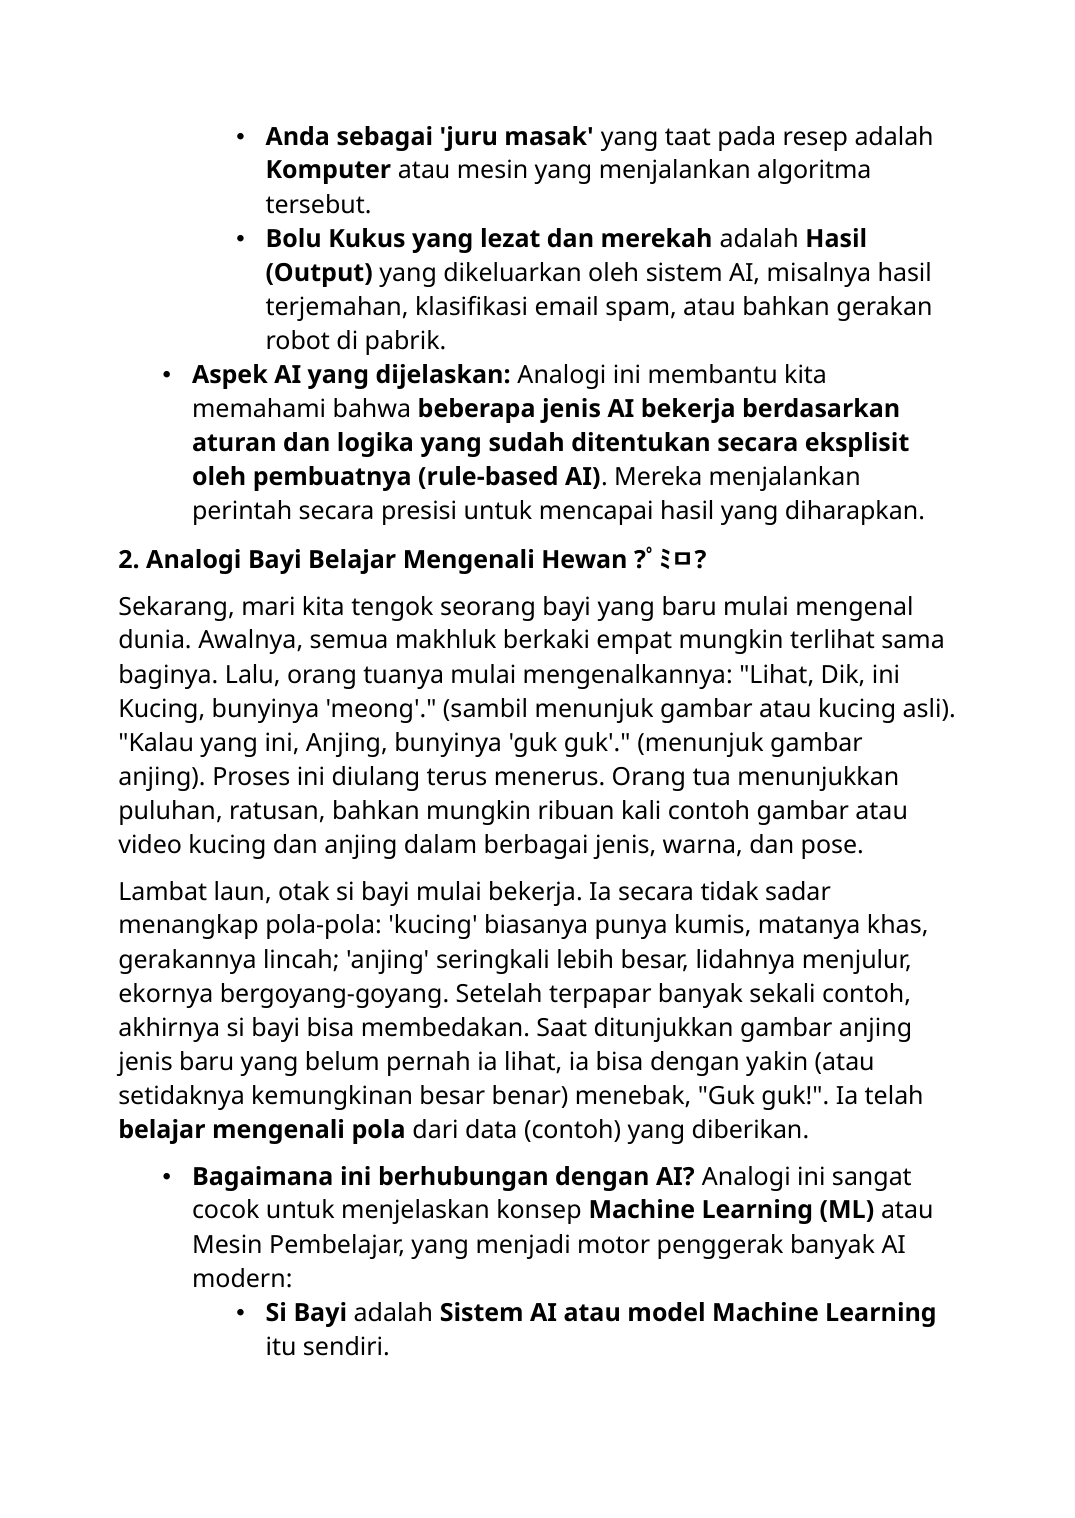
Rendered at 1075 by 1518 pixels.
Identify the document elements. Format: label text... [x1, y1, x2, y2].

list Aspek AI yang dijelaskan: Analogi ini membantu kita memahami bahwa beberapa jenis AI bekerja berdasarkan aturan dan logika yang sudah ditentukan secara eksplisit oleh pembuatnya (rule-based AI). Mereka menjalankan perintah secara presisi untuk mencapai hasil yang diharapkan. [162, 357, 957, 527]
list Si Bayi adalah Sistem AI atau model Machine Learning itu sendiri. [236, 1294, 957, 1362]
text Sekarang, mari kita tengok seorang bayi yang baru mulai mengenal dunia. Awalnya, semua makhluk berkaki empat mungkin terlihat sama baginya. Lalu, orang tuanya mulai mengenalkannya: "Lihat, Dik, ini Kucing, bunyinya 'meong'." (sambil menunjuk gambar atau kucing asli). "Kalau yang ini, Anjing, bunyinya 'guk guk'." (menunjuk gambar anjing). Proses ini diulang terus menerus. Orang tua menunjukkan puluhan, ratusan, bahkan mungkin ribuan kali contoh gambar atau video kucing dan anjing dalam berbagai jenis, warna, dan pose. [118, 588, 957, 861]
list Bagaimana ini berhubungan dengan AI? Analogi ini sangat cocok untuk menjelaskan konsep Machine Learning (ML) atau Mesin Pembelajar, yang menjadi motor penggerak banyak AI modern: [162, 1158, 957, 1294]
list Anda sebagai 'juru masak' yang taat pada resep adalah Komputer atau mesin yang menjalankan algoritma tersebut. [236, 118, 957, 220]
text 2. Analogi Bayi Belajar Mengenali Hewan ?￰ﾟﾐﾱ? [118, 539, 957, 576]
list Bolu Kukus yang lezat dan merekah adalah Hasil (Output) yang dikeluarkan oleh sistem AI, misalnya hasil terjemahan, klasifikasi email spam, atau bahkan gerakan robot di pabrik. [236, 220, 957, 357]
text Lambat laun, otak si bayi mulai bekerja. Ia secara tidak sadar menangkap pola-pola: 'kucing' biasanya punya kumis, matanya khas, gerakannya lincah; 'anjing' seringkali lebih besar, lidahnya menjulur, ekornya bergoyang-goyang. Setelah terpapar banyak sekali contoh, akhirnya si bayi bisa membedakan. Saat ditunjukkan gambar anjing jenis baru yang belum pernah ia lihat, ia bisa dengan yakin (atau setidaknya kemungkinan besar benar) menebak, "Guk guk!". Ia telah belajar mengenali pola dari data (contoh) yang diberikan. [118, 873, 957, 1146]
